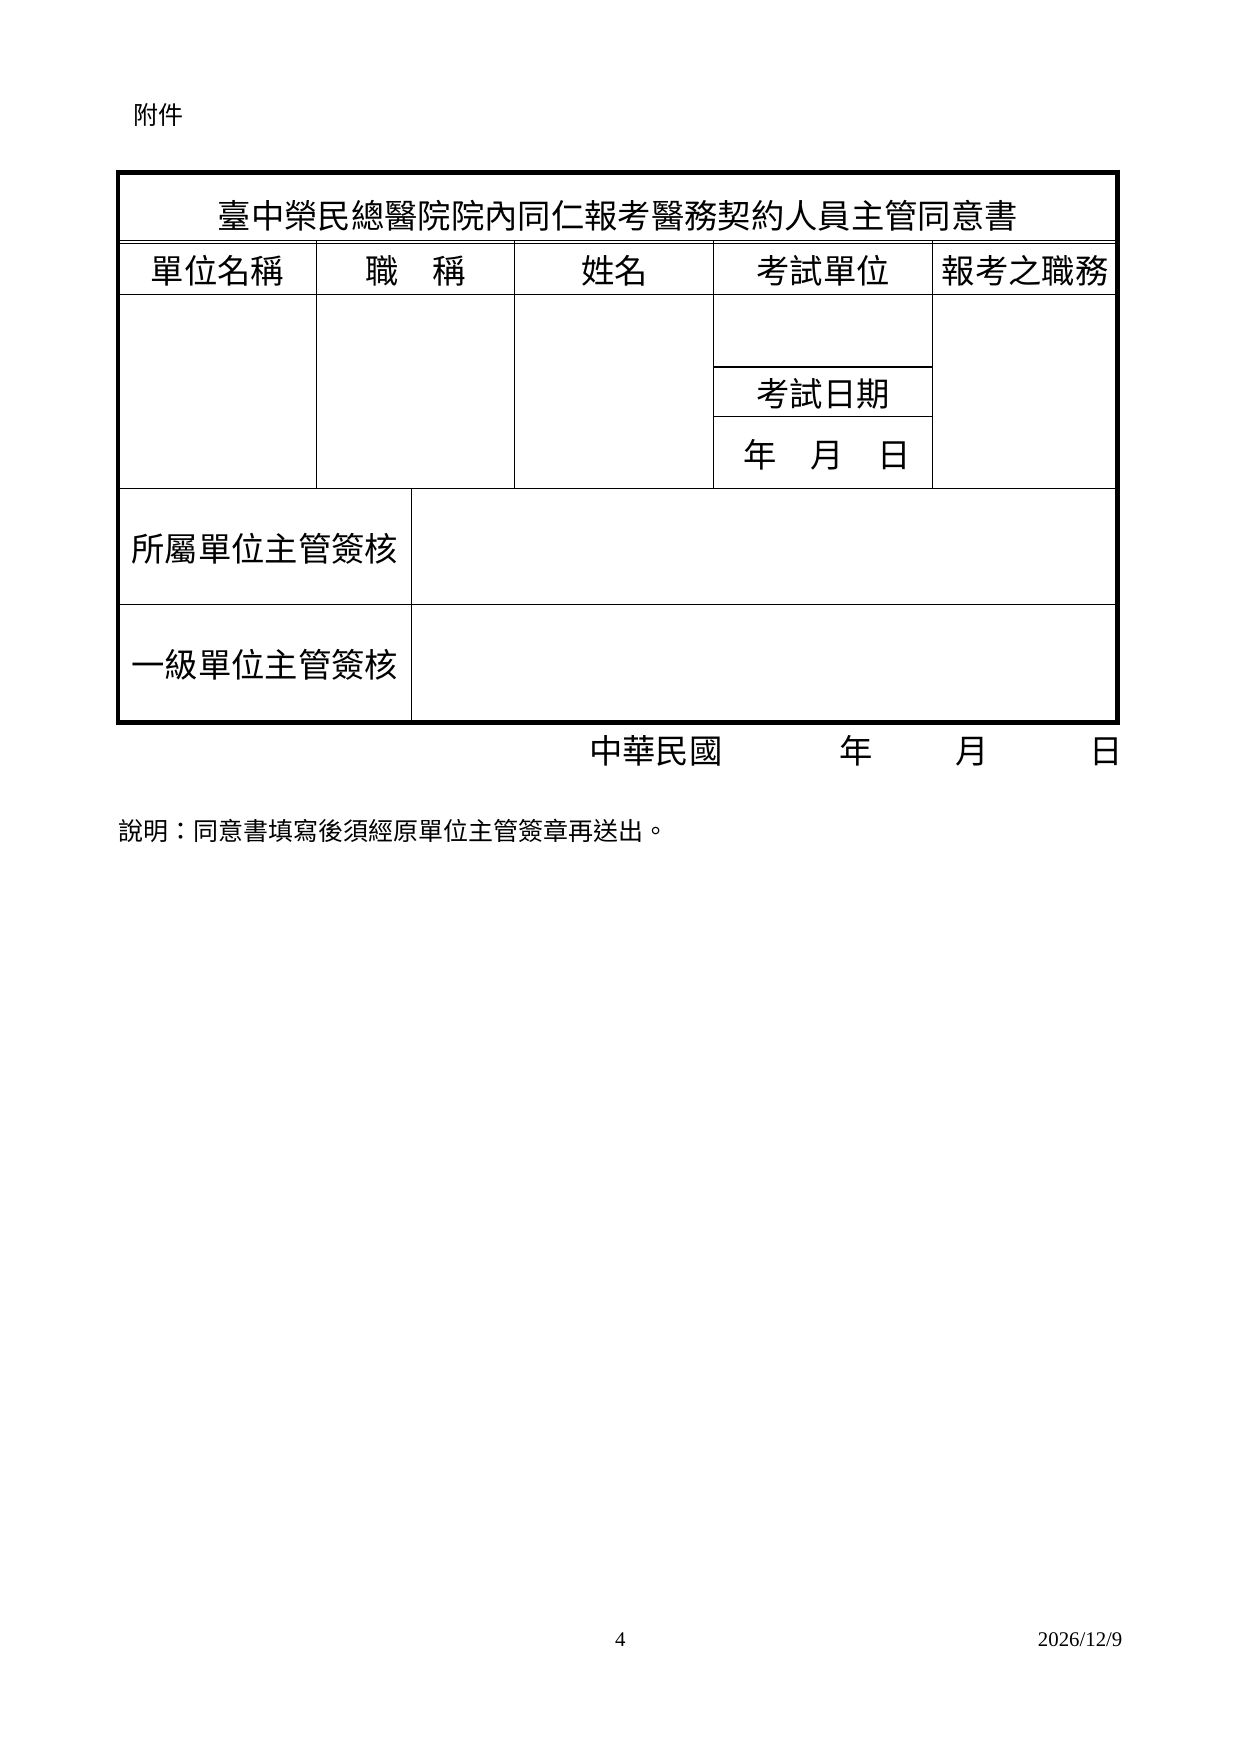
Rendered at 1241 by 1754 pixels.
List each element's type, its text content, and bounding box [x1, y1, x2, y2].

table_cell 姓名 [515, 244, 713, 294]
table_cell [714, 295, 932, 366]
text 中華民國 年 月 日 [118, 725, 1122, 773]
table_cell 所屬單位主管簽核 [120, 489, 411, 604]
table_cell 考試日期 [714, 368, 932, 416]
table_cell [412, 605, 1115, 720]
text 附件 [133, 96, 218, 132]
table_cell 單位名稱 [120, 244, 316, 294]
table_cell [515, 295, 713, 488]
table_cell 考試單位 [714, 244, 932, 294]
table_cell 報考之職務 [933, 244, 1115, 294]
table_cell [317, 295, 514, 488]
table_cell 一級單位主管簽核 [120, 605, 411, 720]
table_cell [412, 489, 1115, 604]
table_cell [933, 295, 1115, 488]
table_cell [120, 295, 316, 488]
table_cell 年 月 日 [714, 417, 932, 488]
table_header 臺中榮民總醫院院內同仁報考醫務契約人員主管同意書 [120, 175, 1115, 240]
table_cell 職 稱 [317, 244, 514, 294]
text 說明：同意書填寫後須經原單位主管簽章再送出。 [118, 811, 1122, 848]
text [118, 88, 233, 144]
